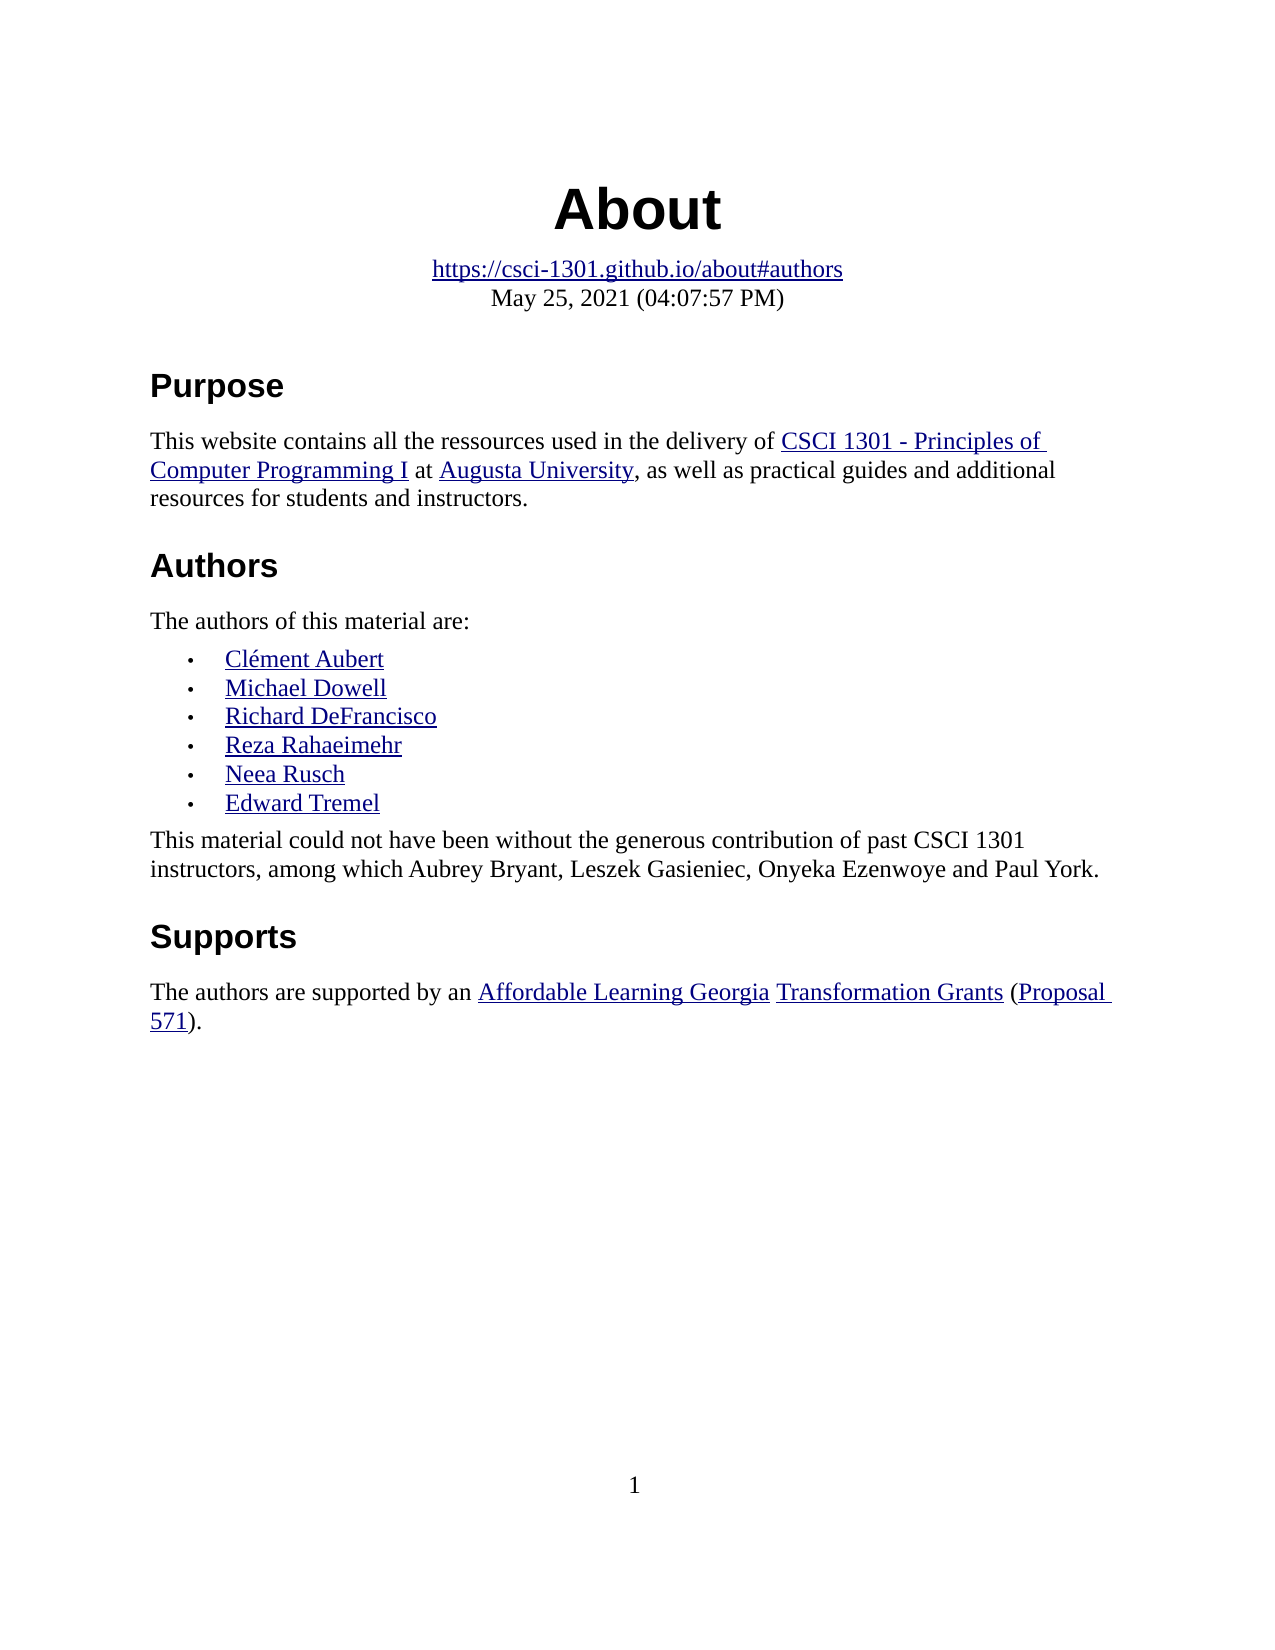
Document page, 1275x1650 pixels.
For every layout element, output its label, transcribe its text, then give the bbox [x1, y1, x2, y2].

list Clément Aubert [187, 644, 1125, 673]
subtitle Authors [150, 546, 1125, 585]
subtitle Purpose [150, 366, 1125, 404]
text This material could not have been without the generous contribution of past CSCI 1301 instructors, among which Aubrey Bryant, Leszek Gasieniec, Onyeka Ezenwoye and Paul York. [150, 825, 1125, 883]
text The authors of this material are: [150, 606, 1125, 635]
text This website contains all the ressources used in the delivery of CSCI 1301 - Principles of Computer Programming I at Augusta University, as well as practical guides and additional resources for students and instructors. [150, 426, 1125, 512]
text May 25, 2021 (04:07:57 PM) [150, 283, 1125, 312]
list Michael Dowell [187, 673, 1125, 701]
text https://csci-1301.github.io/about#authors [150, 254, 1125, 283]
list Edward Tremel [187, 788, 1125, 816]
list Neea Rusch [187, 759, 1125, 788]
title About [150, 175, 1125, 242]
list Reza Rahaeimehr [187, 730, 1125, 759]
subtitle Supports [150, 917, 1125, 956]
list Richard DeFrancisco [187, 701, 1125, 730]
text The authors are supported by an Affordable Learning Georgia Transformation Grants (Proposal 571). [150, 977, 1125, 1034]
